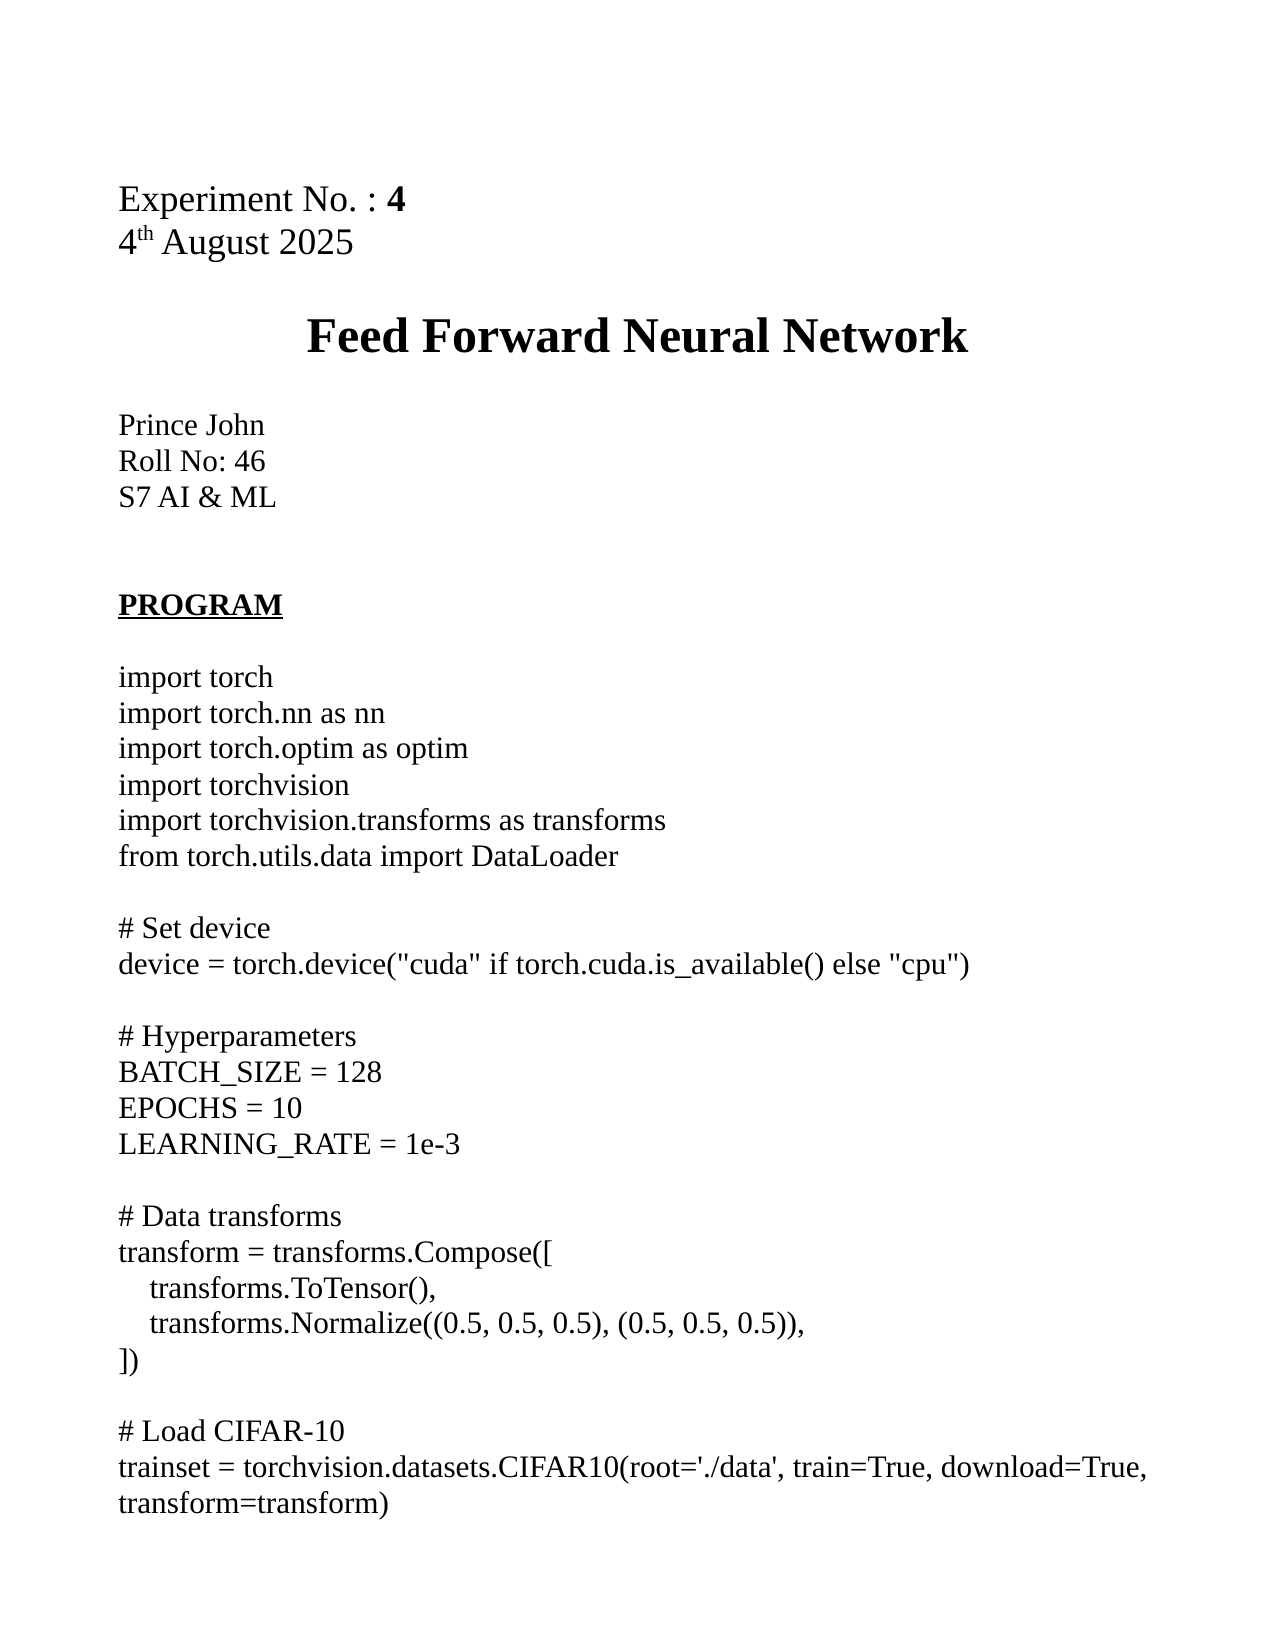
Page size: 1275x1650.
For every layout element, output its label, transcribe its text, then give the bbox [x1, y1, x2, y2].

text import torch.nn as nn [118, 694, 1157, 730]
text transforms.ToTensor(), [118, 1269, 1157, 1305]
text ]) [118, 1341, 1157, 1377]
text 4th August 2025 [118, 219, 1157, 263]
text from torch.utils.data import DataLoader [118, 838, 1157, 873]
text import torch.optim as optim [118, 730, 1157, 766]
text EPOCHS = 10 [118, 1089, 1157, 1125]
text import torchvision.transforms as transforms [118, 802, 1157, 838]
text # Load CIFAR-10 [118, 1413, 1157, 1448]
text Feed Forward Neural Network [118, 306, 1157, 363]
text LEARNING_RATE = 1e-3 [118, 1125, 1157, 1161]
text device = torch.device("cuda" if torch.cuda.is_available() else "cpu") [118, 945, 1157, 981]
text transform = transforms.Compose([ [118, 1233, 1157, 1269]
text BATCH_SIZE = 128 [118, 1053, 1157, 1089]
text transforms.Normalize((0.5, 0.5, 0.5), (0.5, 0.5, 0.5)), [118, 1305, 1157, 1341]
text Prince John [118, 406, 1157, 442]
text Experiment No. : 4 [118, 176, 1157, 219]
text trainset = torchvision.datasets.CIFAR10(root='./data', train=True, download=True, transform=transform) [118, 1448, 1157, 1520]
text import torchvision [118, 766, 1157, 802]
text Roll No: 46 [118, 442, 1157, 478]
text S7 AI & ML [118, 478, 1157, 514]
text # Data transforms [118, 1197, 1157, 1233]
text # Hyperparameters [118, 1017, 1157, 1053]
text # Set device [118, 909, 1157, 945]
text import torch [118, 658, 1157, 694]
text PROGRAM [118, 586, 1157, 622]
